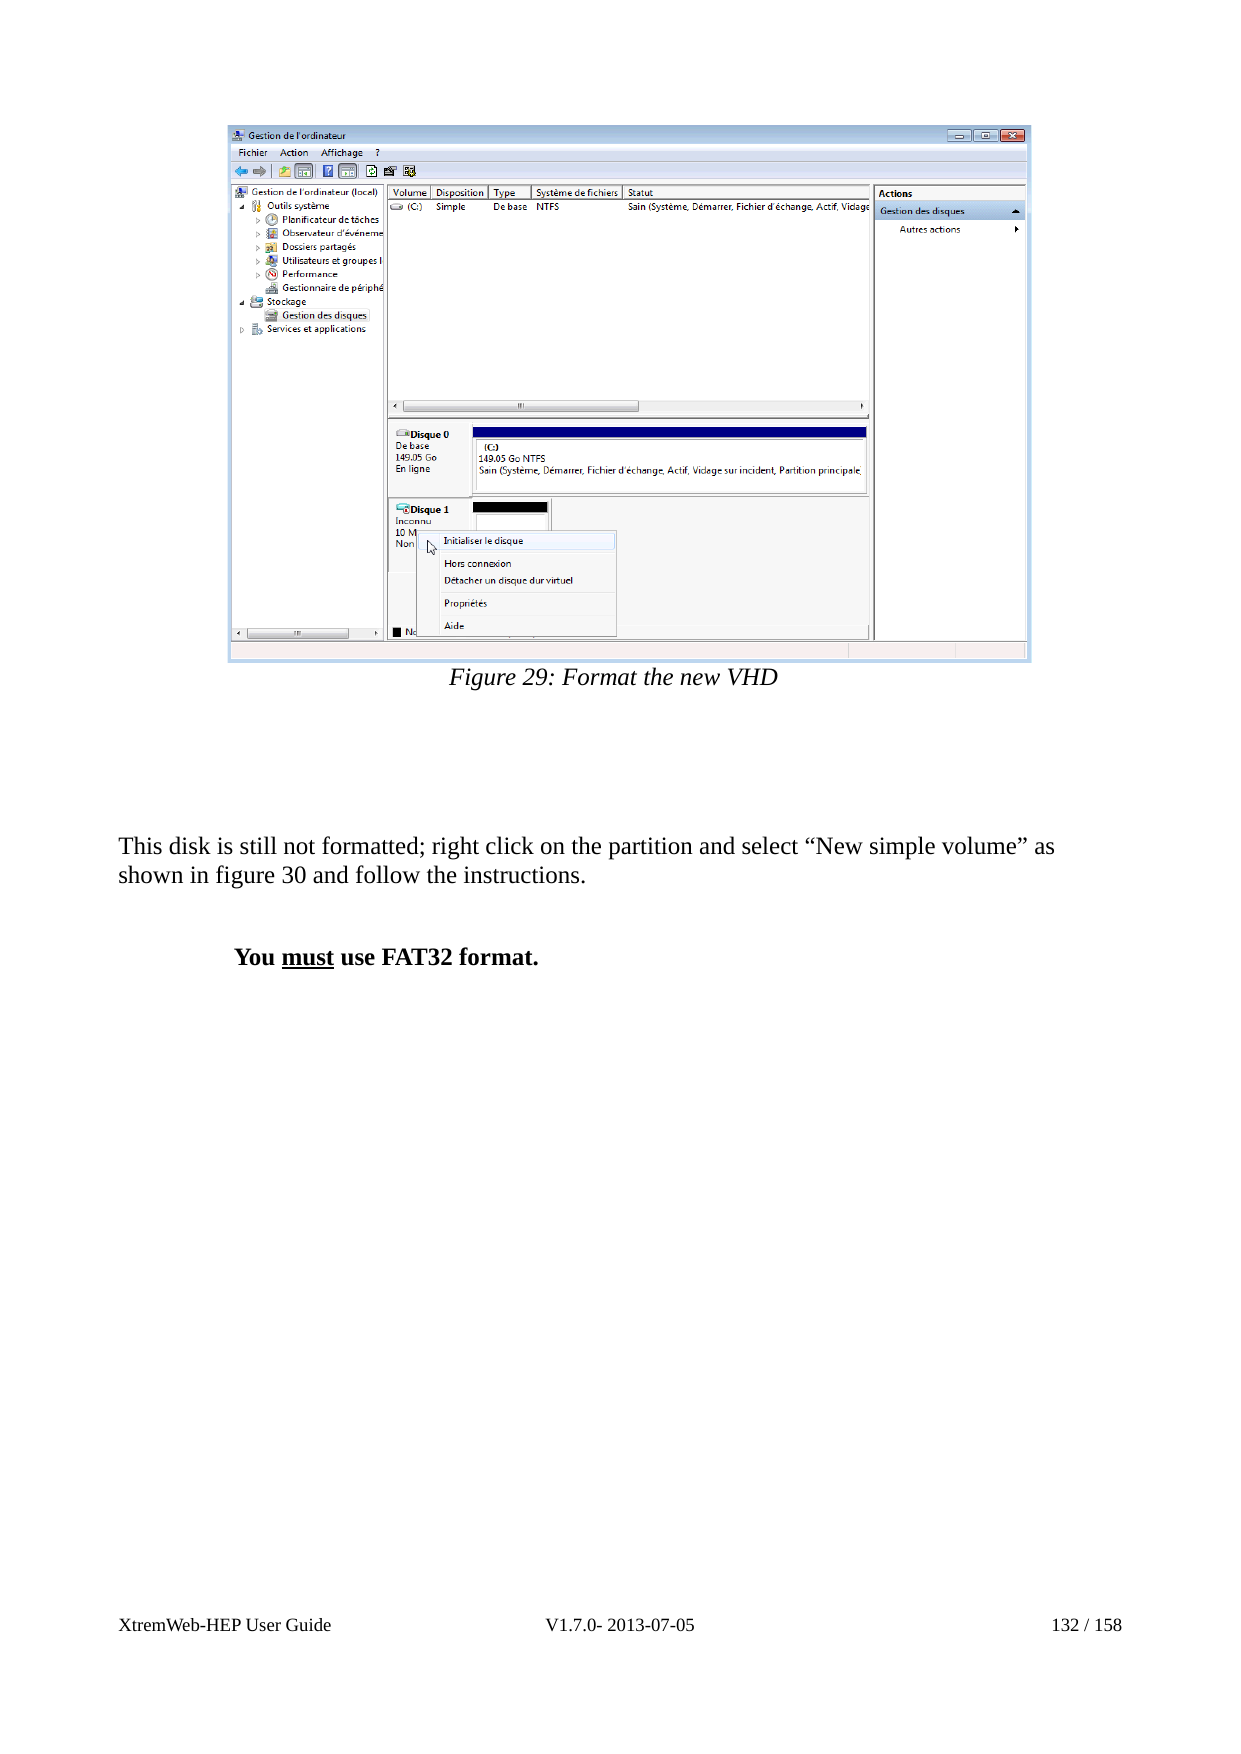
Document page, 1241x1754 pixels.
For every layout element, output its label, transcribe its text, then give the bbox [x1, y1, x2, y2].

text This disk is still not formatted; right click on the partition and select “New simple volume” as shown in figure 30 and follow the instructions. [118, 831, 1122, 889]
text You must use FAT32 format. [233, 942, 1004, 971]
text Figure 29: Format the new VHD [242, 663, 987, 691]
picture [227, 125, 1032, 663]
